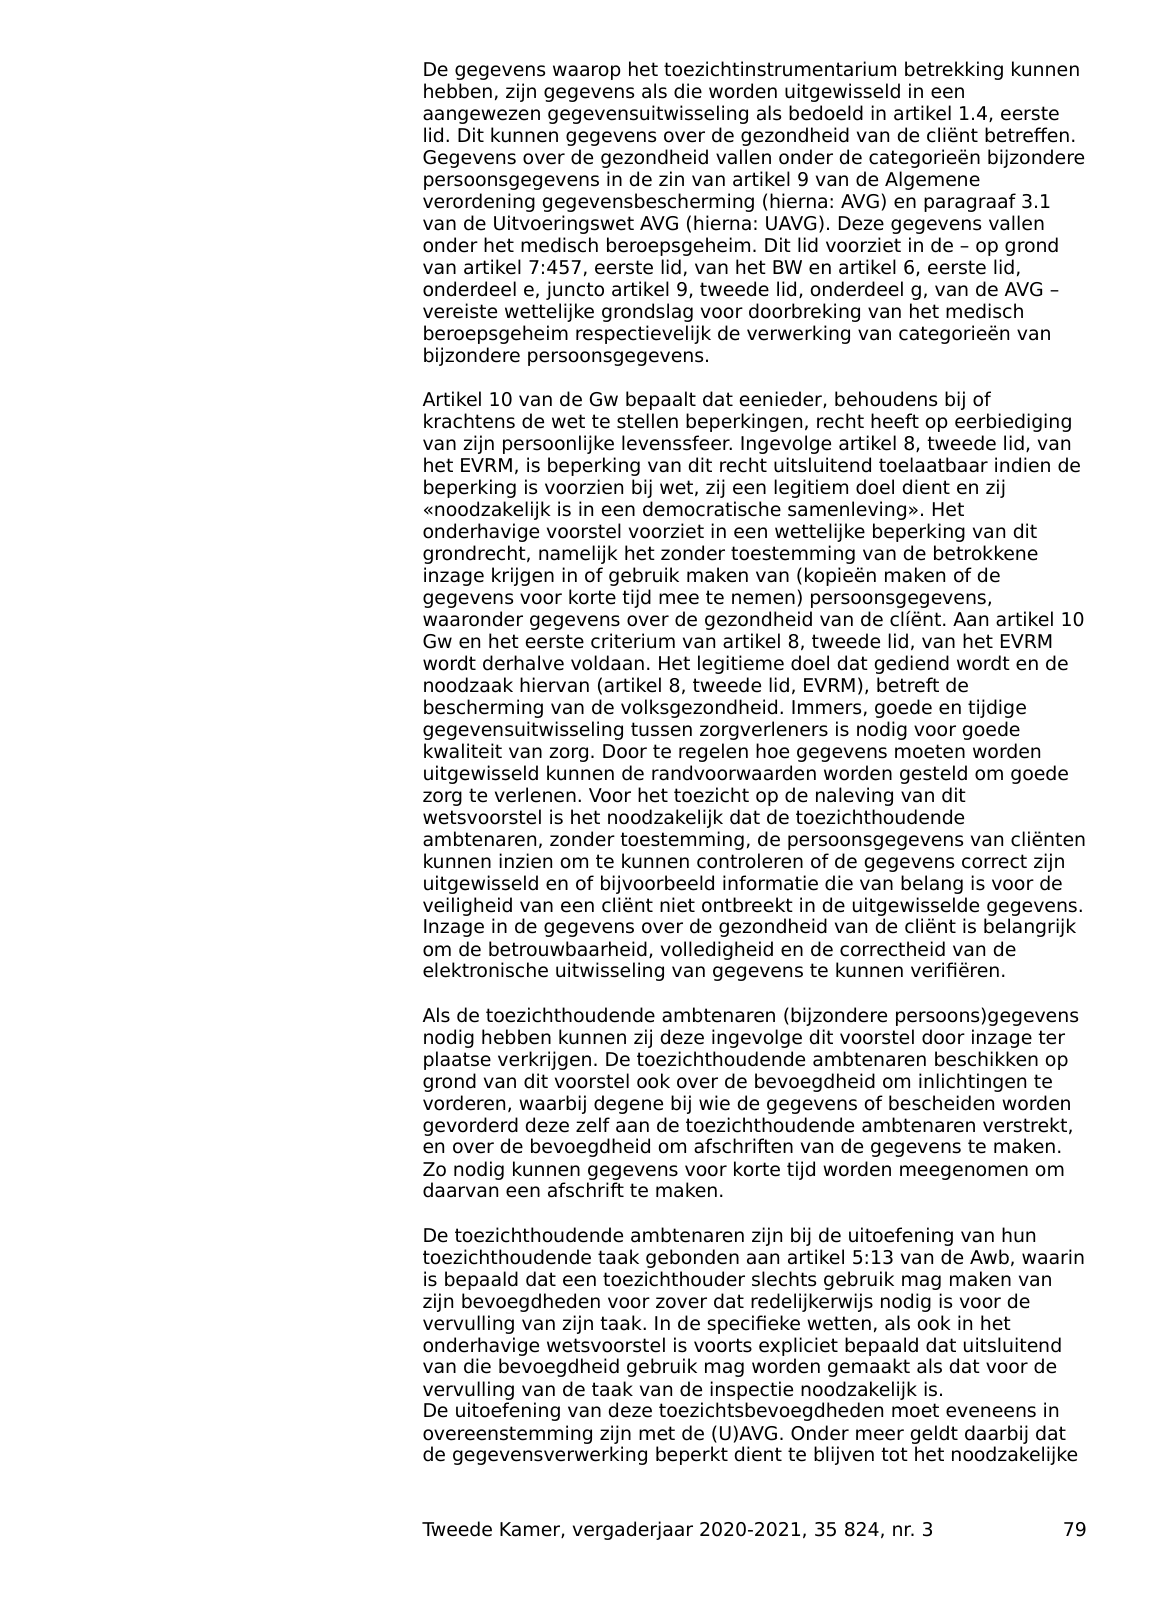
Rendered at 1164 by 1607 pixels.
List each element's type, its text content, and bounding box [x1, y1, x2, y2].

text De gegevens waarop het toezichtinstrumentarium betrekking kunnen hebben, zijn gegevens als die worden uitgewisseld in een aangewezen gegevensuitwisseling als bedoeld in artikel 1.4, eerste lid. Dit kunnen gegevens over de gezondheid van de cliënt betreffen. Gegevens over de gezondheid vallen onder de categorieën bijzondere persoonsgegevens in de zin van artikel 9 van de Algemene verordening gegevensbescherming (hierna: AVG) en paragraaf 3.1 van de Uitvoeringswet AVG (hierna: UAVG). Deze gegevens vallen onder het medisch beroepsgeheim. Dit lid voorziet in de – op grond van artikel 7:457, eerste lid, van het BW en artikel 6, eerste lid, onderdeel e, juncto artikel 9, tweede lid, onderdeel g, van de AVG – vereiste wettelijke grondslag voor doorbreking van het medisch beroepsgeheim respectievelijk de verwerking van categorieën van bijzondere persoonsgegevens. [422, 59, 1087, 367]
text De uitoefening van deze toezichtsbevoegdheden moet eveneens in overeenstemming zijn met de (U)AVG. Onder meer geldt daarbij dat de gegevensverwerking beperkt dient te blijven tot het noodzakelijke [422, 1400, 1087, 1466]
text Als de toezichthoudende ambtenaren (bijzondere persoons)gegevens nodig hebben kunnen zij deze ingevolge dit voorstel door inzage ter plaatse verkrijgen. De toezichthoudende ambtenaren beschikken op grond van dit voorstel ook over de bevoegdheid om inlichtingen te vorderen, waarbij degene bij wie de gegevens of bescheiden worden gevorderd deze zelf aan de toezichthoudende ambtenaren verstrekt, en over de bevoegdheid om afschriften van de gegevens te maken. Zo nodig kunnen gegevens voor korte tijd worden meegenomen om daarvan een afschrift te maken. [422, 1004, 1087, 1202]
text Artikel 10 van de Gw bepaalt dat eenieder, behoudens bij of krachtens de wet te stellen beperkingen, recht heeft op eerbiediging van zijn persoonlijke levenssfeer. Ingevolge artikel 8, tweede lid, van het EVRM, is beperking van dit recht uitsluitend toelaatbaar indien de beperking is voorzien bij wet, zij een legitiem doel dient en zij «noodzakelijk is in een democratische samenleving». Het onderhavige voorstel voorziet in een wettelijke beperking van dit grondrecht, namelijk het zonder toestemming van de betrokkene inzage krijgen in of gebruik maken van (kopieën maken of de gegevens voor korte tijd mee te nemen) persoonsgegevens, waaronder gegevens over de gezondheid van de clíënt. Aan artikel 10 Gw en het eerste criterium van artikel 8, tweede lid, van het EVRM wordt derhalve voldaan. Het legitieme doel dat gediend wordt en de noodzaak hiervan (artikel 8, tweede lid, EVRM), betreft de bescherming van de volksgezondheid. Immers, goede en tijdige gegevensuitwisseling tussen zorgverleners is nodig voor goede kwaliteit van zorg. Door te regelen hoe gegevens moeten worden uitgewisseld kunnen de randvoorwaarden worden gesteld om goede zorg te verlenen. Voor het toezicht op de naleving van dit wetsvoorstel is het noodzakelijk dat de toezichthoudende ambtenaren, zonder toestemming, de persoonsgegevens van cliënten kunnen inzien om te kunnen controleren of de gegevens correct zijn uitgewisseld en of bijvoorbeeld informatie die van belang is voor de veiligheid van een cliënt niet ontbreekt in de uitgewisselde gegevens. Inzage in de gegevens over de gezondheid van de cliënt is belangrijk om de betrouwbaarheid, volledigheid en de correctheid van de elektronische uitwisseling van gegevens te kunnen verifiëren. [422, 389, 1087, 982]
text De toezichthoudende ambtenaren zijn bij de uitoefening van hun toezichthoudende taak gebonden aan artikel 5:13 van de Awb, waarin is bepaald dat een toezichthouder slechts gebruik mag maken van zijn bevoegdheden voor zover dat redelijkerwijs nodig is voor de vervulling van zijn taak. In de specifieke wetten, als ook in het onderhavige wetsvoorstel is voorts expliciet bepaald dat uitsluitend van die bevoegdheid gebruik mag worden gemaakt als dat voor de vervulling van de taak van de inspectie noodzakelijk is. [422, 1224, 1087, 1400]
